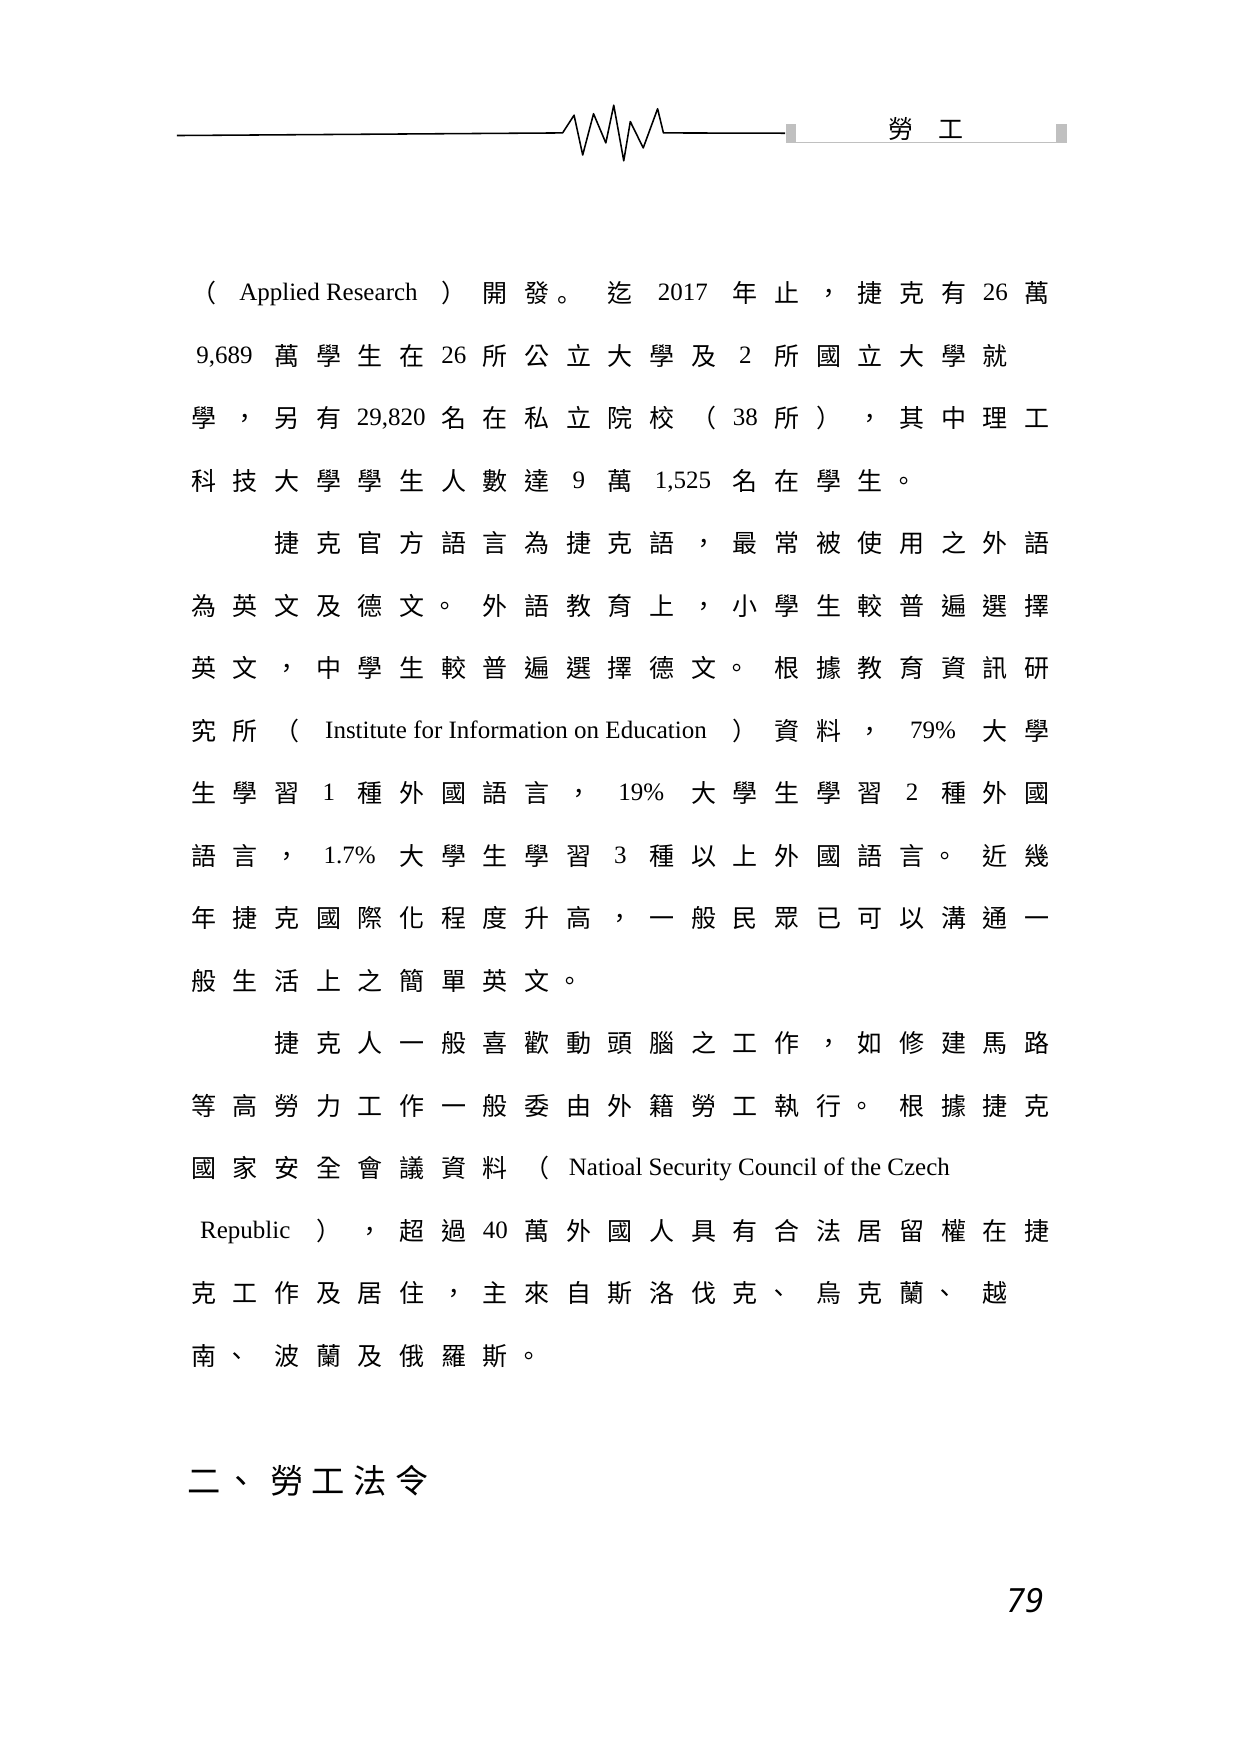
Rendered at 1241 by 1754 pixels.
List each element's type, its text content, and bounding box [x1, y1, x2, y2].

text 捷克官方語言為捷克語，最常被使用之外語為英文及德文。外語教育上，小學生較普遍選擇英文，中學生較普遍選擇德文。根據教育資訊研究所（Institute for Information on Education）資料，79%大學生學習1種外國語言，19%大學生學習2種外國語言，1.7%大學生學習3種以上外國語言。近幾年捷克國際化程度升高，一般民眾已可以溝通一般生活上之簡單英文。 [183, 500, 1058, 1000]
text （Applied Research）開發。迄2017年止，捷克有26萬9,689萬學生在26所公立大學及2所國立大學就學，另有29,820名在私立院校（38所），其中理工科技大學學生人數達9萬1,525名在學生。 [183, 250, 1058, 500]
text 二、勞工法令 [183, 1438, 1058, 1500]
text 捷克人一般喜歡動頭腦之工作，如修建馬路等高勞力工作一般委由外籍勞工執行。根據捷克國家安全會議資料（Natioal Security Council of the Czech Republic），超過40萬外國人具有合法居留權在捷克工作及居住，主來自斯洛伐克、烏克蘭、越南、波蘭及俄羅斯。 [183, 1000, 1058, 1375]
